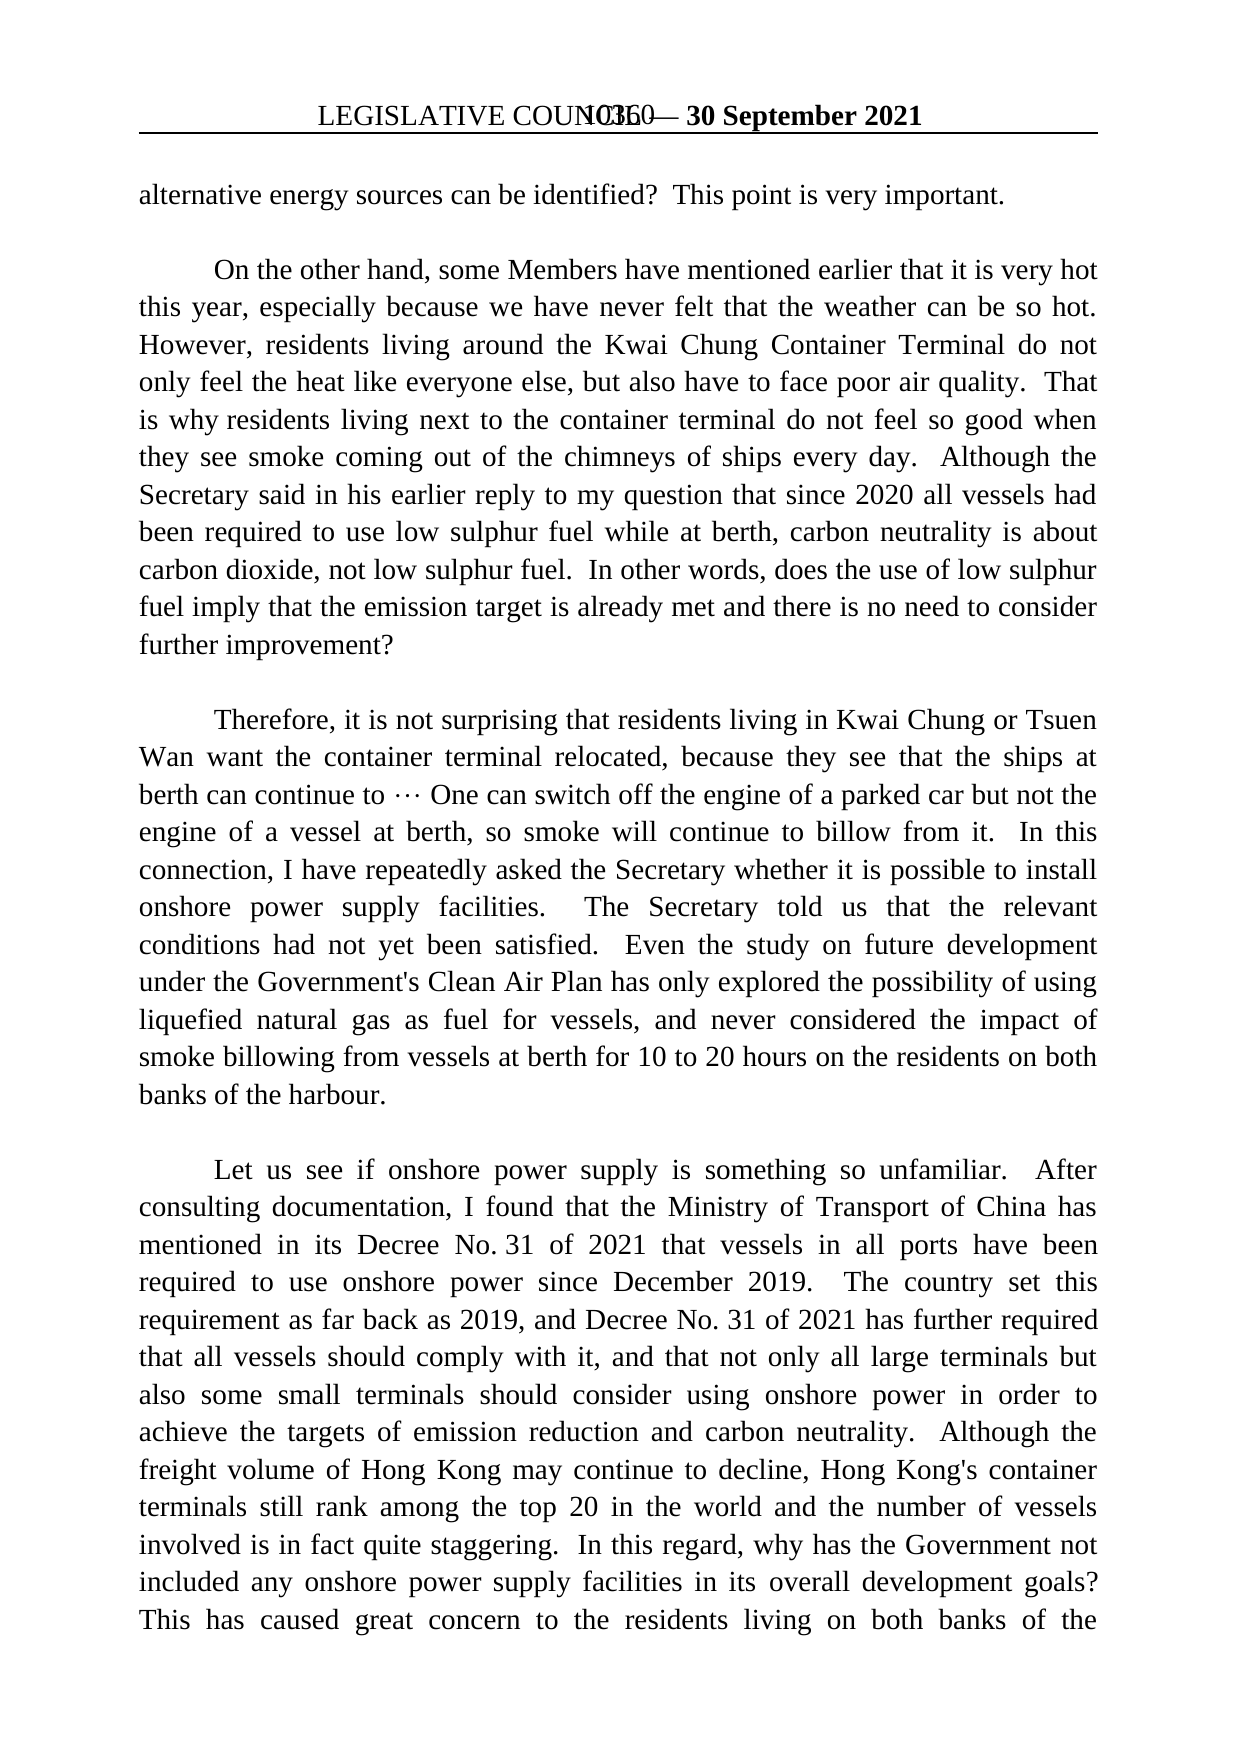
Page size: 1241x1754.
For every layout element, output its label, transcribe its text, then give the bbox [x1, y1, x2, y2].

text On the other hand, some Members have mentioned earlier that it is very hot this year, especially because we have never felt that the weather can be so hot. However, residents living around the Kwai Chung Container Terminal do not only feel the heat like everyone else, but also have to face poor air quality. That is why residents living next to the container terminal do not feel so good when they see smoke coming out of the chimneys of ships every day. Although the Secretary said in his earlier reply to my question that since 2020 all vessels had been required to use low sulphur fuel while at berth, carbon neutrality is about carbon dioxide, not low sulphur fuel. In other words, does the use of low sulphur fuel imply that the emission target is already met and there is no need to consider further improvement? [139, 248, 1098, 661]
text Therefore, it is not surprising that residents living in Kwai Chung or Tsuen Wan want the container terminal relocated, because they see that the ships at berth can continue to  One can switch off the engine of a parked car but not the engine of a vessel at berth, so smoke will continue to billow from it. In this connection, I have repeatedly asked the Secretary whether it is possible to install onshore power supply facilities. The Secretary told us that the relevant conditions had not yet been satisfied. Even the study on future development under the Government's Clean Air Plan has only explored the possibility of using liquefied natural gas as fuel for vessels, and never considered the impact of smoke billowing from vessels at berth for 10 to 20 hours on the residents on both banks of the harbour. [139, 698, 1098, 1111]
text alternative energy sources can be identified? This point is very important. [139, 173, 1098, 211]
text Let us see if onshore power supply is something so unfamiliar. After consulting documentation, I found that the Ministry of Transport of China has mentioned in its Decree No. 31 of 2021 that vessels in all ports have been required to use onshore power since December 2019. The country set this requirement as far back as 2019, and Decree No. 31 of 2021 has further required that all vessels should comply with it, and that not only all large terminals but also some small terminals should consider using onshore power in order to achieve the targets of emission reduction and carbon neutrality. Although the freight volume of Hong Kong may continue to decline, Hong Kong's container terminals still rank among the top 20 in the world and the number of vessels involved is in fact quite staggering. In this regard, why has the Government not included any onshore power supply facilities in its overall development goals? This has caused great concern to the residents living on both banks of the [139, 1148, 1098, 1636]
